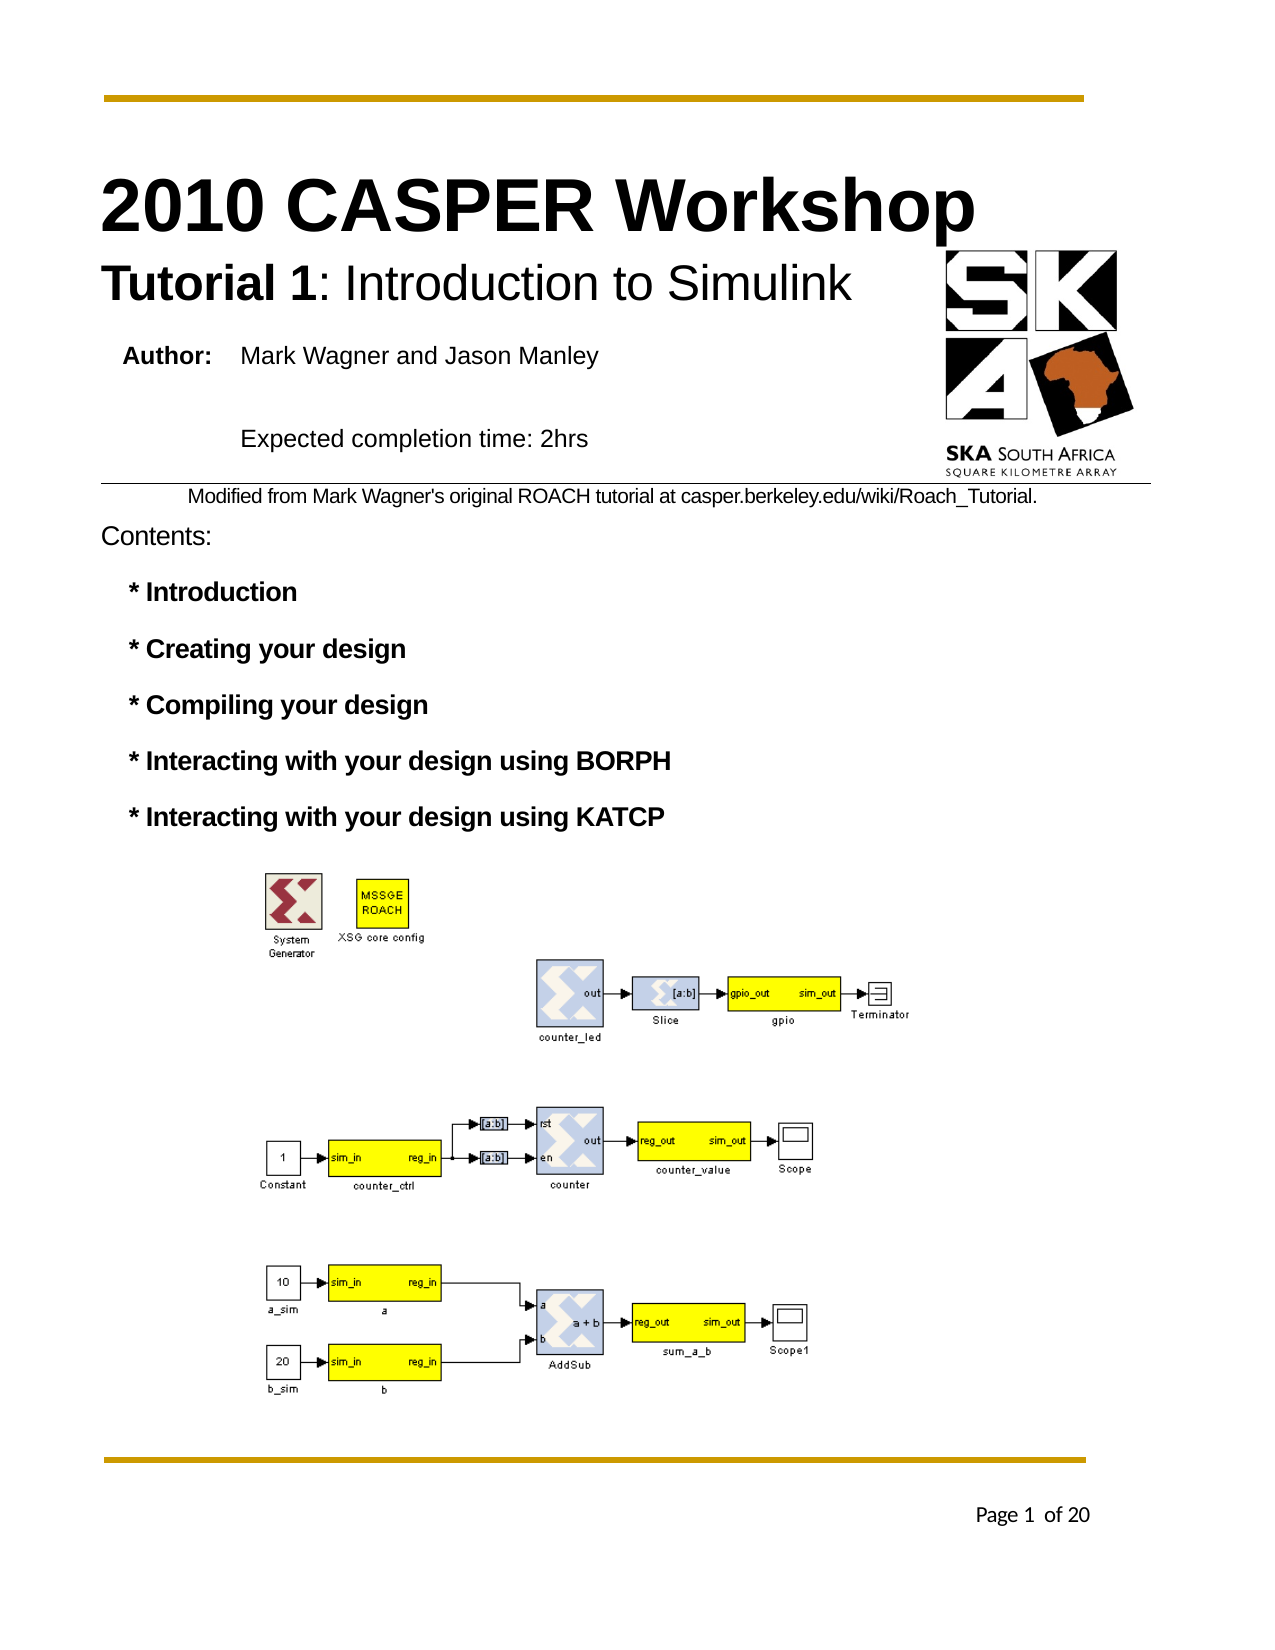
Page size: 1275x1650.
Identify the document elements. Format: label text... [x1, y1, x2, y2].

text 2010 CASPER Workshop [101, 161, 1151, 247]
table_cell [229, 376, 849, 417]
table_cell [111, 418, 229, 459]
table_cell Expected completion time: 2hrs [229, 418, 849, 459]
text * Creating your design [101, 633, 1151, 664]
text Modified from Mark Wagner's original ROACH tutorial at casper.berkeley.edu/wiki/Roach_Tutorial. [187, 484, 1062, 508]
picture [939, 243, 1138, 480]
table_header Mark Wagner and Jason Manley [229, 335, 849, 376]
text [1138, 253, 1151, 311]
text Tutorial 1: Introduction to Simulink [101, 253, 939, 311]
text * Interacting with your design using BORPH [101, 745, 1151, 776]
text * Interacting with your design using KATCP [101, 801, 1151, 833]
text * Compiling your design [101, 689, 1151, 720]
text Contents: [101, 520, 1151, 551]
text * Introduction [101, 576, 1151, 608]
picture [255, 863, 947, 1413]
table_cell [111, 376, 229, 417]
table_header Author: [111, 335, 229, 376]
